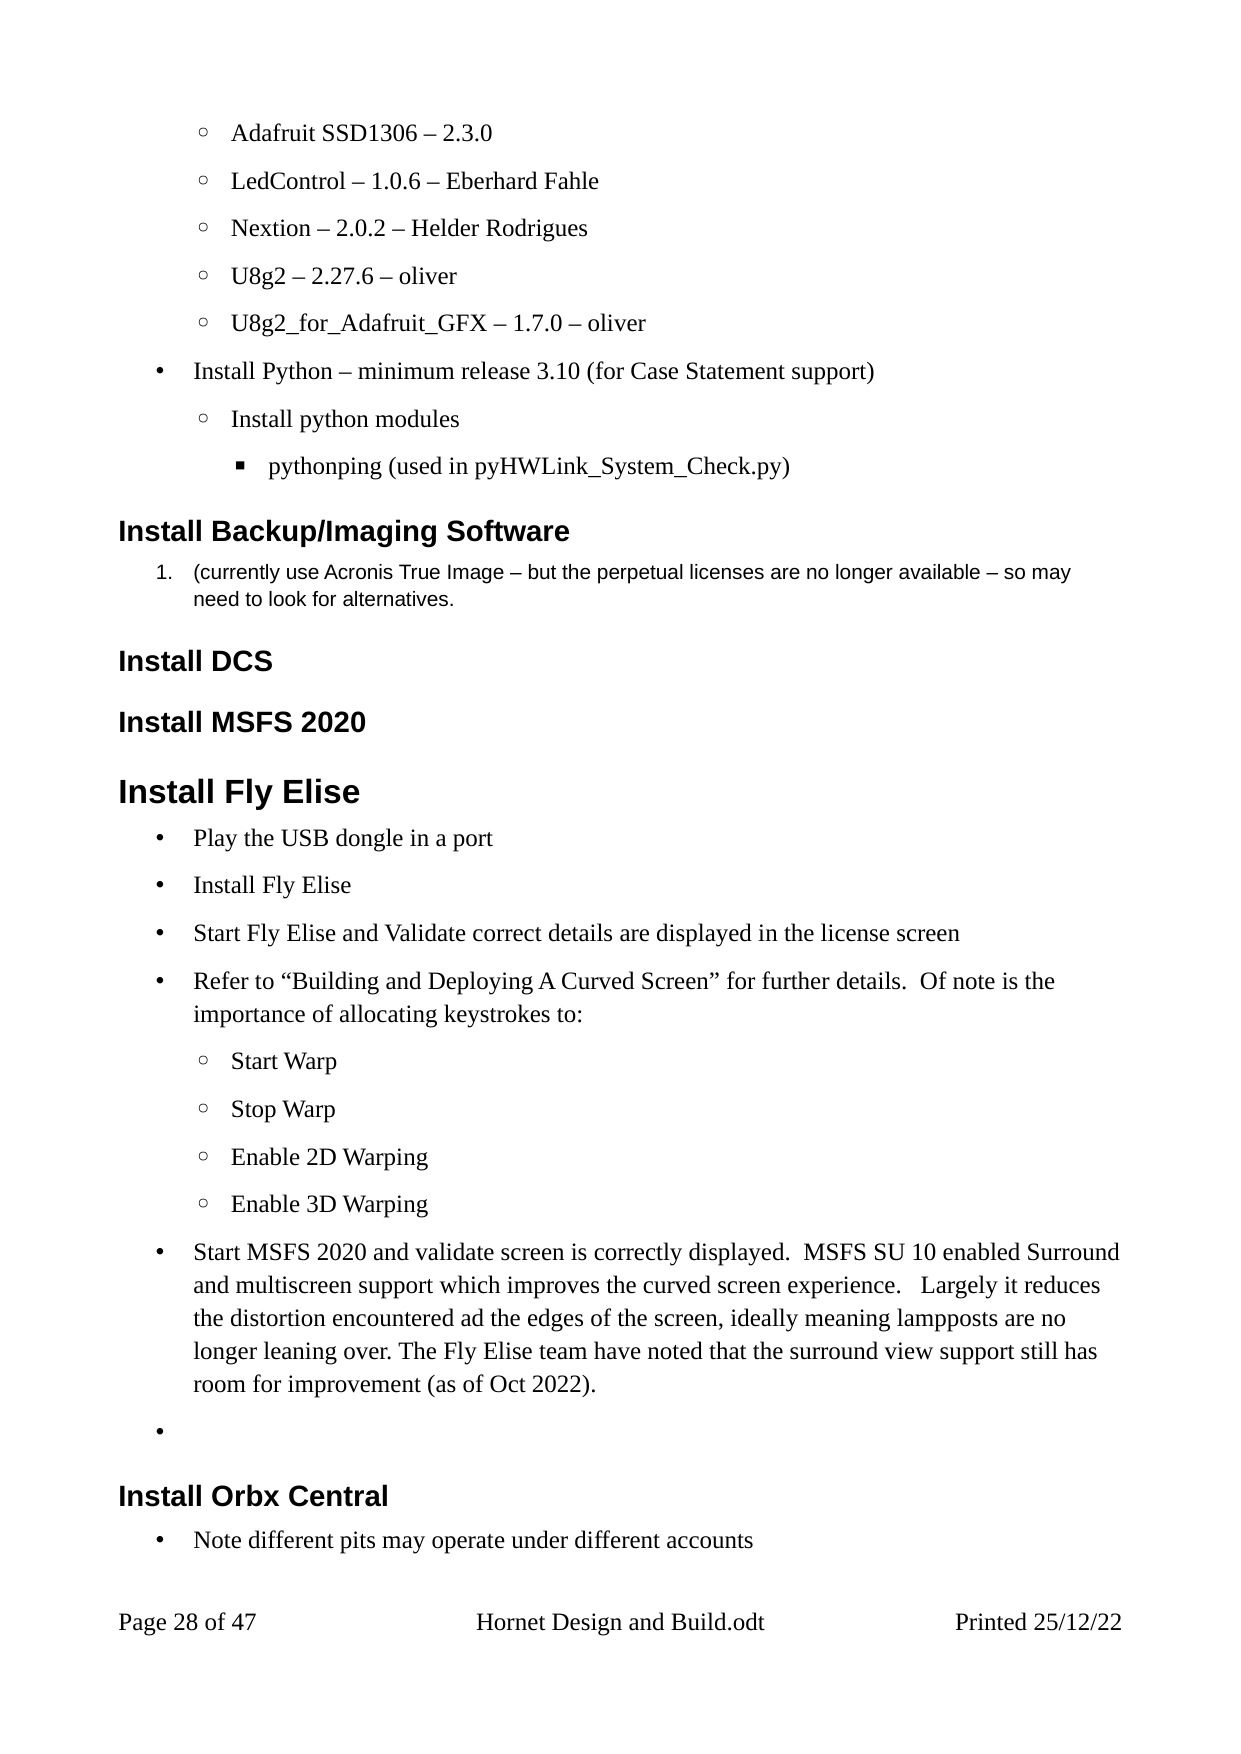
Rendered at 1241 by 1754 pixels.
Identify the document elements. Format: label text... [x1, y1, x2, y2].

list Refer to “Building and Deploying A Curved Screen” for further details. Of note is the importance of allocating keystrokes to: [156, 966, 1122, 1028]
list pythonping (used in pyHWLink_System_Check.py) [231, 451, 1122, 480]
list Adafruit SSD1306 – 2.3.0 [193, 118, 1122, 147]
list Start Fly Elise and Validate correct details are displayed in the license screen [156, 918, 1122, 947]
subtitle Install Orbx Central [118, 1479, 1122, 1512]
list Enable 2D Warping [193, 1142, 1122, 1170]
list LedControl – 1.0.6 – Eberhard Fahle [193, 166, 1122, 194]
list Stop Warp [193, 1094, 1122, 1123]
list Note different pits may operate under different accounts [156, 1525, 1122, 1554]
list Nextion – 2.0.2 – Helder Rodrigues [193, 213, 1122, 242]
subtitle Install DCS [118, 644, 1122, 678]
subtitle Install Fly Elise [118, 772, 1122, 811]
list Play the USB dongle in a port [156, 823, 1122, 852]
list Enable 3D Warping [193, 1189, 1122, 1218]
list Start Warp [193, 1046, 1122, 1075]
list U8g2_for_Adafruit_GFX – 1.7.0 – oliver [193, 308, 1122, 337]
list (currently use Acronis True Image – but the perpetual licenses are no longer available – so may need to look for alternatives. [156, 560, 1122, 611]
list Install python modules [193, 404, 1122, 432]
list Install Python – minimum release 3.10 (for Case Statement support) [156, 356, 1122, 385]
list Start MSFS 2020 and validate screen is correctly displayed. MSFS SU 10 enabled Surround and multiscreen support which improves the curved screen experience. Largely it reduces the distortion encountered ad the edges of the screen, ideally meaning lampposts are no longer leaning over. The Fly Elise team have noted that the surround view support still has room for improvement (as of Oct 2022). [156, 1237, 1122, 1398]
list Install Fly Elise [156, 871, 1122, 899]
list U8g2 – 2.27.6 – oliver [193, 261, 1122, 290]
subtitle Install MSFS 2020 [118, 705, 1122, 738]
subtitle Install Backup/Imaging Software [118, 513, 1122, 547]
